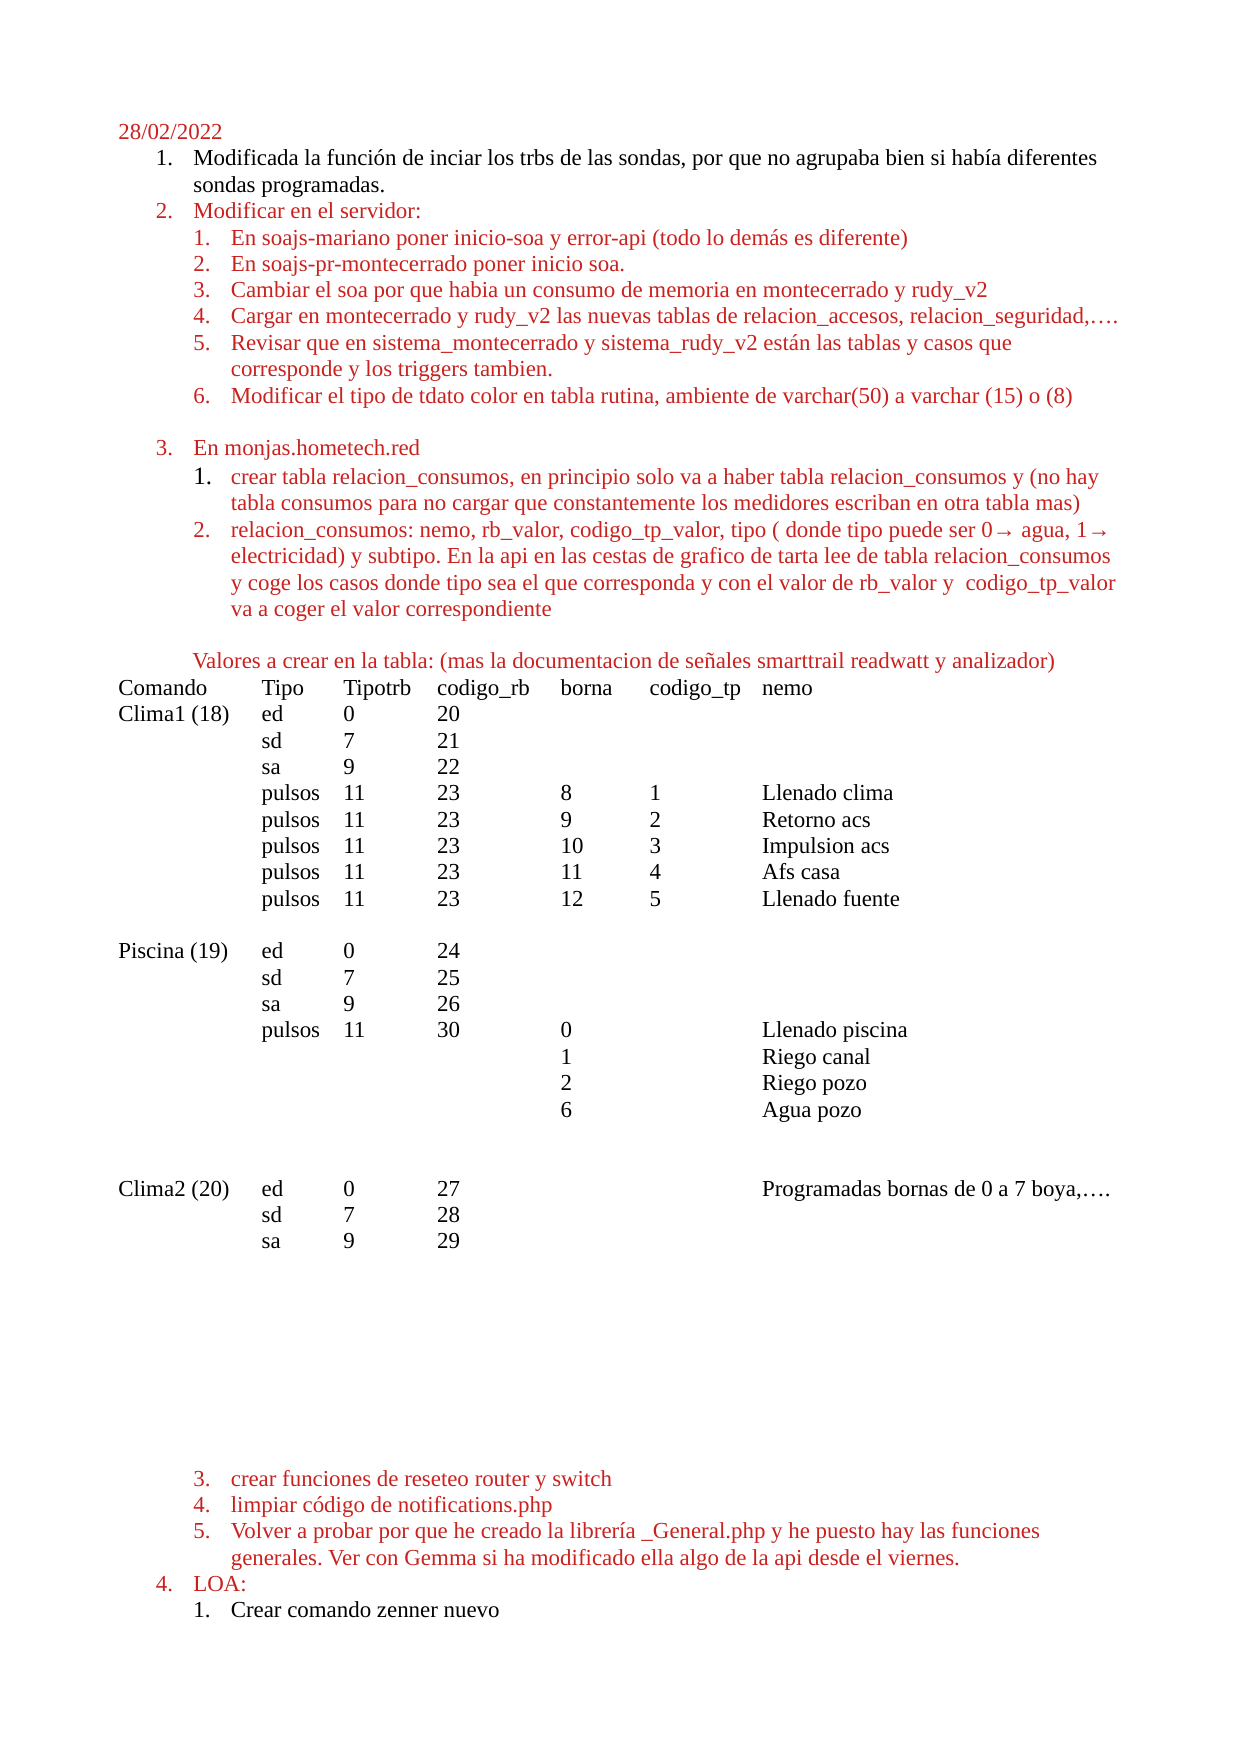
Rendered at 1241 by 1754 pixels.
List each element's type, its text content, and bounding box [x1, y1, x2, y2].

table_cell [649, 1280, 762, 1306]
table_cell 5 [649, 885, 762, 911]
table_cell 10 [560, 832, 649, 858]
table_cell pulsos [261, 806, 343, 832]
table_header Comando [118, 674, 261, 700]
table_cell [343, 1333, 437, 1359]
list LOA: [156, 1570, 1122, 1596]
table_cell [649, 1175, 762, 1201]
table_cell 9 [560, 806, 649, 832]
table_cell [118, 1306, 261, 1333]
table_cell [118, 832, 261, 858]
table_cell [762, 1412, 1123, 1438]
table_cell Impulsion acs [762, 832, 1123, 858]
table_cell [560, 1201, 649, 1227]
table_cell 9 [343, 990, 437, 1017]
table_cell [118, 1069, 261, 1096]
table_cell [560, 1359, 649, 1386]
table_cell [261, 1043, 343, 1069]
table_cell [560, 964, 649, 990]
table_cell [762, 1254, 1123, 1280]
table_cell 3 [649, 832, 762, 858]
table_cell [649, 1069, 762, 1096]
table_cell [118, 1043, 261, 1069]
table_cell [261, 1280, 343, 1306]
table_cell [118, 1280, 261, 1306]
table_cell [437, 1412, 560, 1438]
table_cell pulsos [261, 859, 343, 885]
table_cell [649, 1017, 762, 1043]
table_cell [560, 1280, 649, 1306]
table_cell [437, 1333, 560, 1359]
table_cell 9 [343, 1228, 437, 1254]
table_cell 11 [343, 859, 437, 885]
table_cell [649, 1254, 762, 1280]
table_cell [762, 964, 1123, 990]
table_cell [261, 911, 343, 937]
list Revisar que en sistema_montecerrado y sistema_rudy_v2 están las tablas y casos que corresponde y los triggers tambien. [193, 329, 1122, 382]
table_cell [437, 1122, 560, 1148]
table_cell [560, 753, 649, 779]
text 28/02/2022 [118, 118, 1122, 144]
table_cell sd [261, 1201, 343, 1227]
table_cell [118, 1096, 261, 1122]
table_cell 23 [437, 779, 560, 806]
table_cell [649, 700, 762, 727]
table_cell Piscina (19) [118, 938, 261, 964]
table_cell [649, 1043, 762, 1069]
list Cargar en montecerrado y rudy_v2 las nuevas tablas de relacion_accesos, relacion_seguridad,…. [193, 303, 1122, 329]
table_cell [762, 1280, 1123, 1306]
table_cell [261, 1122, 343, 1148]
table_cell [437, 1306, 560, 1333]
table_cell [649, 753, 762, 779]
table_cell 20 [437, 700, 560, 727]
table_cell Llenado piscina [762, 1017, 1123, 1043]
table_cell 11 [343, 1017, 437, 1043]
table_cell [437, 1069, 560, 1096]
table_cell 28 [437, 1201, 560, 1227]
table_cell sa [261, 990, 343, 1017]
table_cell [343, 1386, 437, 1412]
table_cell [560, 1386, 649, 1412]
table_cell [649, 1201, 762, 1227]
table_cell [261, 1306, 343, 1333]
table_cell [649, 1228, 762, 1254]
table_cell [560, 700, 649, 727]
table_cell [261, 1359, 343, 1386]
table_header nemo [762, 674, 1123, 700]
table_cell 4 [649, 859, 762, 885]
table_cell [560, 1122, 649, 1148]
table_cell [649, 1148, 762, 1175]
table_cell sd [261, 964, 343, 990]
list En monjas.hometech.red [156, 434, 1122, 461]
table_cell 11 [343, 806, 437, 832]
table_header codigo_rb [437, 674, 560, 700]
list Cambiar el soa por que habia un consumo de memoria en montecerrado y rudy_v2 [193, 276, 1122, 303]
table_cell 23 [437, 832, 560, 858]
table_cell Riego pozo [762, 1069, 1123, 1096]
list En soajs-mariano poner inicio-soa y error-api (todo lo demás es diferente) [193, 223, 1122, 250]
table_cell [118, 964, 261, 990]
table_cell [762, 1228, 1123, 1254]
table_cell 7 [343, 727, 437, 753]
table_cell [649, 911, 762, 937]
table_cell [437, 1254, 560, 1280]
table_cell [343, 1280, 437, 1306]
table_cell [649, 1306, 762, 1333]
table_cell Clima2 (20) [118, 1175, 261, 1201]
table_cell [118, 1359, 261, 1386]
table_cell [118, 1201, 261, 1227]
table_cell [343, 1306, 437, 1333]
table_cell 21 [437, 727, 560, 753]
table_cell [118, 753, 261, 779]
table_cell 22 [437, 753, 560, 779]
table_cell 2 [649, 806, 762, 832]
table_cell [118, 1017, 261, 1043]
table_cell [762, 911, 1123, 937]
table_cell [437, 1359, 560, 1386]
table_cell [437, 1386, 560, 1412]
table_cell [261, 1333, 343, 1359]
table_cell [118, 727, 261, 753]
table_cell [343, 1122, 437, 1148]
list crear tabla relacion_consumos, en principio solo va a haber tabla relacion_consumos y (no hay tabla consumos para no cargar que constantemente los medidores escriban en otra tabla mas) [193, 461, 1122, 516]
table_cell Agua pozo [762, 1096, 1123, 1122]
list En soajs-pr-montecerrado poner inicio soa. [193, 250, 1122, 276]
table_cell [649, 1412, 762, 1438]
table_cell ed [261, 700, 343, 727]
table_cell [437, 1096, 560, 1122]
table_cell [118, 885, 261, 911]
table_header codigo_tp [649, 674, 762, 700]
table_cell [437, 911, 560, 937]
table_cell 26 [437, 990, 560, 1017]
table_cell [560, 911, 649, 937]
table_cell [343, 1254, 437, 1280]
table_cell 7 [343, 964, 437, 990]
table_cell [762, 753, 1123, 779]
table_cell 1 [649, 779, 762, 806]
list Modificada la función de inciar los trbs de las sondas, por que no agrupaba bien si había diferentes sondas programadas. [156, 144, 1122, 197]
table_cell [118, 1412, 261, 1438]
table_cell [649, 1386, 762, 1412]
list relacion_consumos: nemo, rb_valor, codigo_tp_valor, tipo ( donde tipo puede ser 0→ agua, 1→ electricidad) y subtipo. En la api en las cestas de grafico de tarta lee de tabla relacion_consumos y coge los casos donde tipo sea el que corresponda y con el valor de rb_valor y codigo_tp_valor va a coger el valor correspondiente [193, 516, 1122, 621]
table_cell [560, 938, 649, 964]
table_cell [118, 990, 261, 1017]
table_cell 27 [437, 1175, 560, 1201]
table_cell [118, 1228, 261, 1254]
table_cell sa [261, 753, 343, 779]
table_cell [343, 1096, 437, 1122]
list Modificar en el servidor: [156, 197, 1122, 223]
table_cell [649, 1122, 762, 1148]
table_cell [118, 1148, 261, 1175]
list limpiar código de notifications.php [193, 1491, 1122, 1517]
table_cell [343, 1359, 437, 1386]
table_cell [649, 990, 762, 1017]
table_cell 1 [560, 1043, 649, 1069]
table_cell [762, 1333, 1123, 1359]
list Crear comando zenner nuevo [193, 1596, 1122, 1623]
table_cell [560, 1175, 649, 1201]
table_cell [118, 911, 261, 937]
table_cell 11 [343, 779, 437, 806]
table_cell [343, 911, 437, 937]
table_cell 0 [343, 700, 437, 727]
table_cell [261, 1386, 343, 1412]
table_cell [261, 1148, 343, 1175]
table_cell 0 [560, 1017, 649, 1043]
text Valores a crear en la tabla: (mas la documentacion de señales smarttrail readwatt y analizador) [118, 648, 1122, 674]
table_cell [261, 1254, 343, 1280]
table_cell [762, 1148, 1123, 1175]
table_cell [649, 1333, 762, 1359]
table_header Tipotrb [343, 674, 437, 700]
table_cell [118, 806, 261, 832]
table_cell ed [261, 1175, 343, 1201]
table_cell 11 [343, 885, 437, 911]
table_cell [437, 1148, 560, 1175]
table_cell [649, 1096, 762, 1122]
table_cell [343, 1148, 437, 1175]
table_cell [343, 1043, 437, 1069]
table_cell [118, 859, 261, 885]
table_cell [560, 990, 649, 1017]
table_cell 8 [560, 779, 649, 806]
table_cell [560, 1306, 649, 1333]
table_cell 23 [437, 806, 560, 832]
table_cell 24 [437, 938, 560, 964]
table_cell [560, 1333, 649, 1359]
table_cell [560, 727, 649, 753]
table_cell 12 [560, 885, 649, 911]
table_cell [762, 1359, 1123, 1386]
table_cell pulsos [261, 832, 343, 858]
table_cell Llenado clima [762, 779, 1123, 806]
table_cell Programadas bornas de 0 a 7 boya,…. [762, 1175, 1123, 1201]
table_cell 29 [437, 1228, 560, 1254]
table_cell 25 [437, 964, 560, 990]
table_cell 6 [560, 1096, 649, 1122]
list Modificar el tipo de tdato color en tabla rutina, ambiente de varchar(50) a varchar (15) o (8) [193, 382, 1122, 408]
table_cell [649, 1359, 762, 1386]
table_cell Clima1 (18) [118, 700, 261, 727]
table_cell 23 [437, 859, 560, 885]
table_cell [437, 1043, 560, 1069]
table_cell [762, 1306, 1123, 1333]
table_cell [118, 1122, 261, 1148]
table_cell [118, 1333, 261, 1359]
table_cell pulsos [261, 885, 343, 911]
table_cell 0 [343, 1175, 437, 1201]
list Volver a probar por que he creado la librería _General.php y he puesto hay las funciones generales. Ver con Gemma si ha modificado ella algo de la api desde el viernes. [193, 1517, 1122, 1570]
table_cell [437, 1280, 560, 1306]
table_cell [261, 1096, 343, 1122]
table_cell 7 [343, 1201, 437, 1227]
table_cell 2 [560, 1069, 649, 1096]
table_cell 11 [343, 832, 437, 858]
table_cell 11 [560, 859, 649, 885]
table_cell [649, 964, 762, 990]
table_cell [560, 1148, 649, 1175]
table_cell [560, 1254, 649, 1280]
table_cell Retorno acs [762, 806, 1123, 832]
table_cell sa [261, 1228, 343, 1254]
table_cell 30 [437, 1017, 560, 1043]
table_cell [343, 1412, 437, 1438]
list crear funciones de reseteo router y switch [193, 1464, 1122, 1491]
table_cell Riego canal [762, 1043, 1123, 1069]
table_cell [649, 938, 762, 964]
table_cell [261, 1069, 343, 1096]
table_cell [762, 938, 1123, 964]
table_cell 23 [437, 885, 560, 911]
table_cell [118, 1254, 261, 1280]
table_cell [649, 727, 762, 753]
table_cell [762, 1201, 1123, 1227]
table_header Tipo [261, 674, 343, 700]
table_cell [762, 727, 1123, 753]
table_cell [762, 990, 1123, 1017]
table_cell 9 [343, 753, 437, 779]
table_cell [118, 1386, 261, 1412]
table_cell 0 [343, 938, 437, 964]
table_header borna [560, 674, 649, 700]
table_cell [560, 1228, 649, 1254]
table_cell [261, 1412, 343, 1438]
table_cell Llenado fuente [762, 885, 1123, 911]
table_cell [762, 1122, 1123, 1148]
table_cell pulsos [261, 779, 343, 806]
table_cell Afs casa [762, 859, 1123, 885]
table_cell [343, 1069, 437, 1096]
table_cell [762, 700, 1123, 727]
table_cell [762, 1386, 1123, 1412]
table_cell sd [261, 727, 343, 753]
table_cell ed [261, 938, 343, 964]
table_cell [118, 779, 261, 806]
table_cell [560, 1412, 649, 1438]
table_cell pulsos [261, 1017, 343, 1043]
